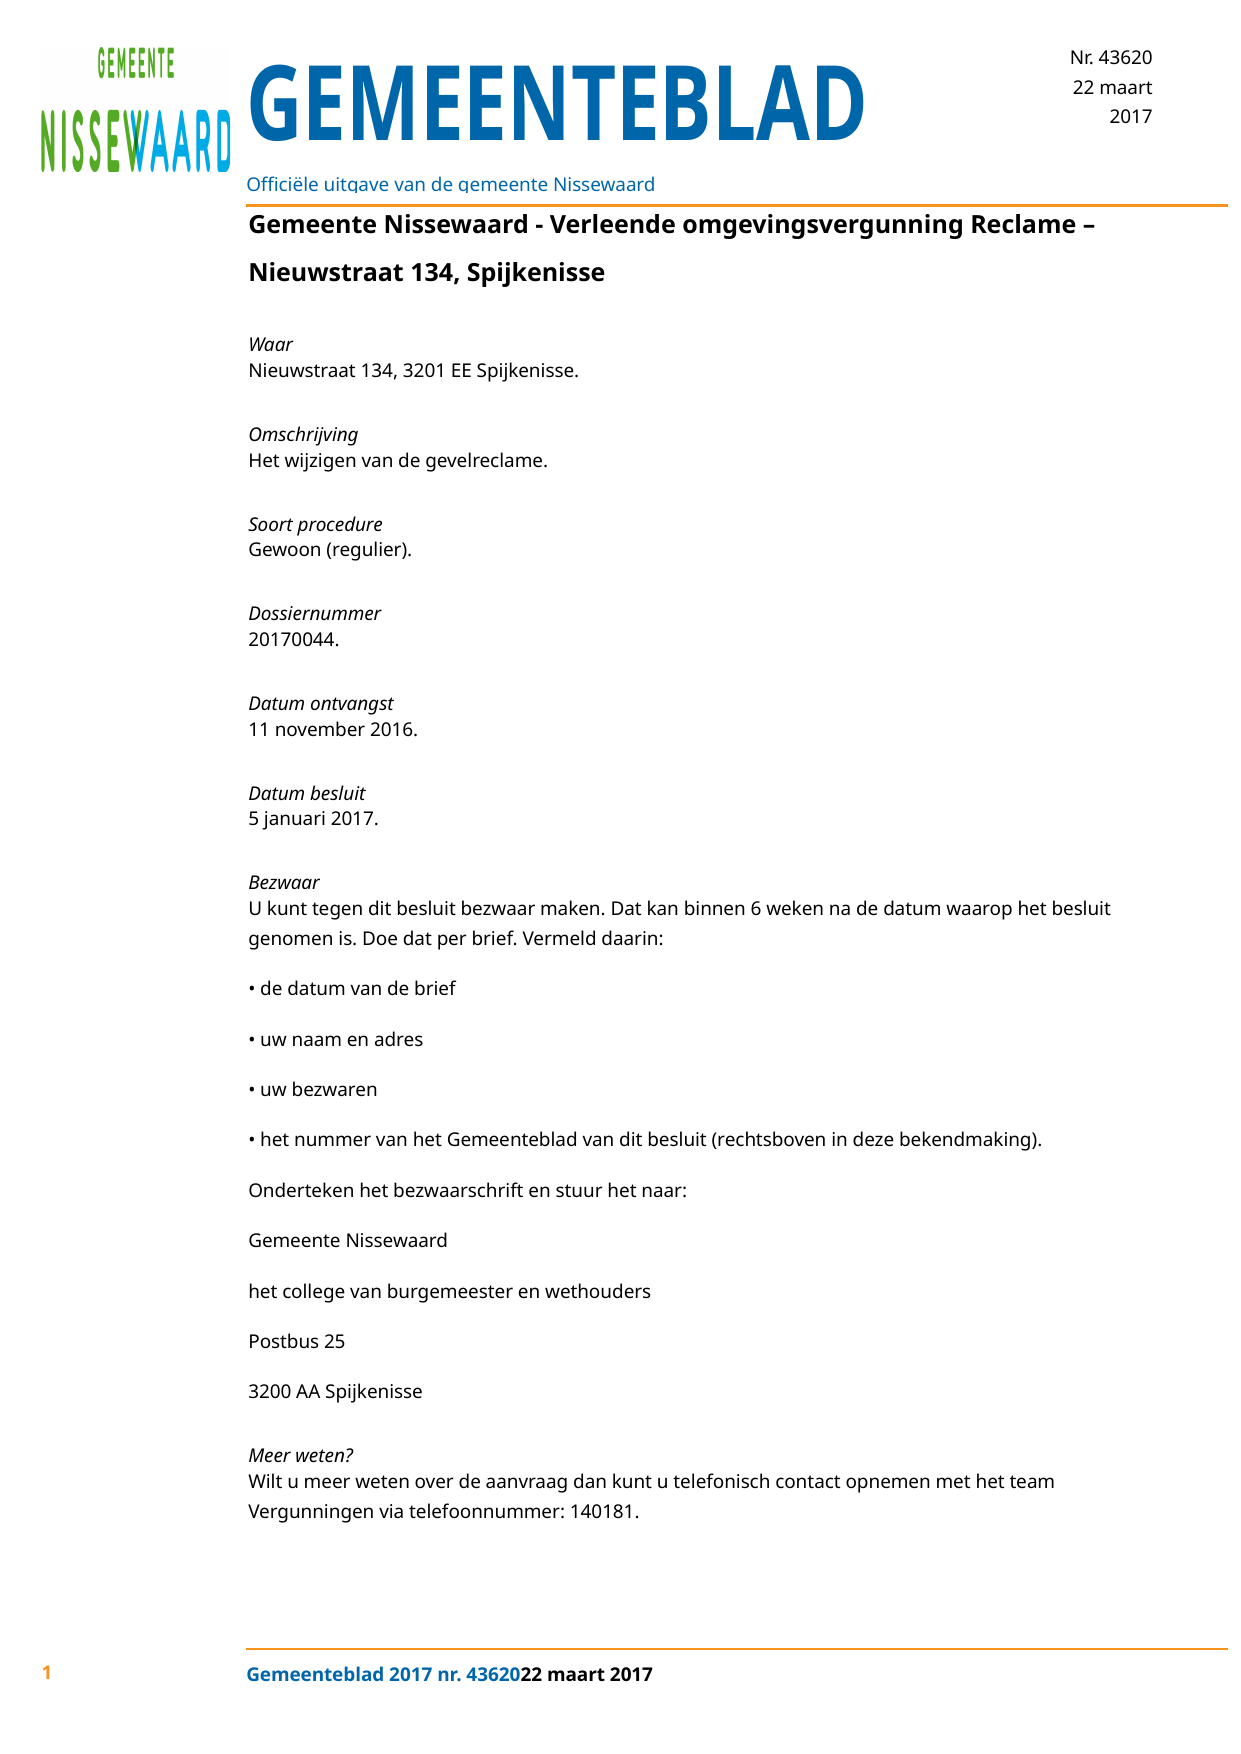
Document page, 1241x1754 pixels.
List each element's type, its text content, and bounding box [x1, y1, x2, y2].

text 5 januari 2017. [248, 806, 1152, 831]
text Omschrijving [248, 421, 1152, 447]
picture [154, 157, 165, 172]
picture [200, 151, 206, 172]
text Bezwaar [248, 869, 1152, 895]
text Het wijzigen van de gevelreclame. [248, 447, 1152, 473]
text Wilt u meer weten over de aanvraag dan kunt u telefonisch contact opnemen met het team Vergunningen via telefoonnummer: 140181. [248, 1468, 1152, 1524]
text het college van burgemeester en wethouders [248, 1278, 1152, 1303]
picture [41, 47, 231, 172]
text 3200 AA Spijkenisse [248, 1379, 1152, 1404]
text Nieuwstraat 134, 3201 EE Spijkenisse. [248, 357, 1152, 383]
text 11 november 2016. [248, 716, 1152, 742]
text Onderteken het bezwaarschrift en stuur het naar: [248, 1177, 1152, 1203]
picture [222, 122, 227, 160]
picture [176, 157, 187, 172]
text U kunt tegen dit besluit bezwaar maken. Dat kan binnen 6 weken na de datum waarop het besluit genomen is. Doe dat per brief. Vermeld daarin: [248, 895, 1152, 951]
text Dossiernummer [248, 601, 1152, 626]
text Gemeente Nissewaard - Verleende omgevingsvergunning Reclame – Nieuwstraat 134, Spijkenisse [248, 207, 1152, 288]
text Waar [248, 331, 1152, 357]
text Datum besluit [248, 780, 1152, 806]
text Gewoon (regulier). [248, 537, 1152, 562]
text • het nummer van het Gemeenteblad van dit besluit (rechtsboven in deze bekendmaking). [248, 1127, 1152, 1152]
text • uw naam en adres [248, 1026, 1152, 1051]
text Soort procedure [248, 511, 1152, 537]
text Meer weten? [248, 1443, 1152, 1468]
text • de datum van de brief [248, 975, 1152, 1001]
text • uw bezwaren [248, 1076, 1152, 1102]
text Postbus 25 [248, 1328, 1152, 1354]
text Gemeente Nissewaard [248, 1227, 1152, 1253]
text 20170044. [248, 626, 1152, 652]
picture [201, 122, 206, 138]
text Datum ontvangst [248, 690, 1152, 716]
